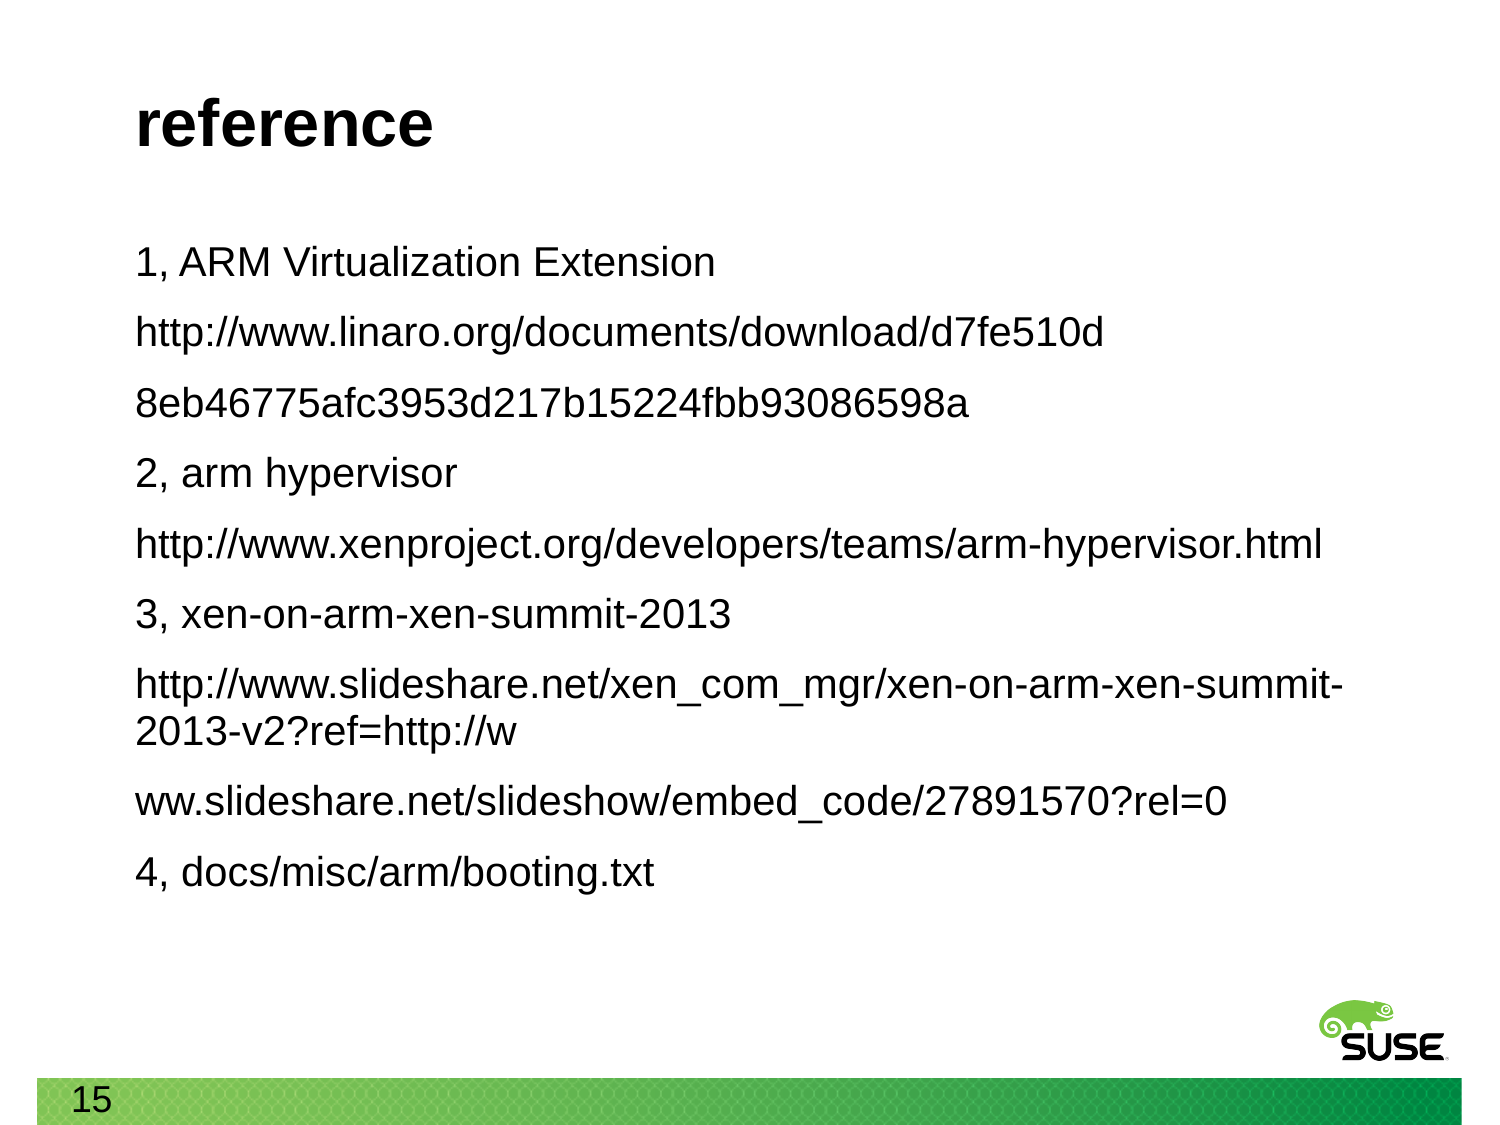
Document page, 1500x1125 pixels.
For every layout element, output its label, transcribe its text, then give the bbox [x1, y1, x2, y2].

title reference [135, 41, 1372, 204]
picture [1319, 1000, 1449, 1061]
picture [37, 1078, 1462, 1125]
list 1, ARM Virtualization Extension http://www.linaro.org/documents/download/d7fe510d 8eb46775afc3953d217b15224fbb93086598a 2, arm hypervisor http://www.xenproject.org/developers/teams/arm-hypervisor.html 3, xen-on-arm-xen-summit-2013 http://www.slideshare.net/xen_com_mgr/xen-on-arm-xen-summit-2013-v2?ref=http://w ww.slideshare.net/slideshow/embed_code/27891570?rel=0 4, docs/misc/arm/booting.txt [135, 238, 1372, 892]
